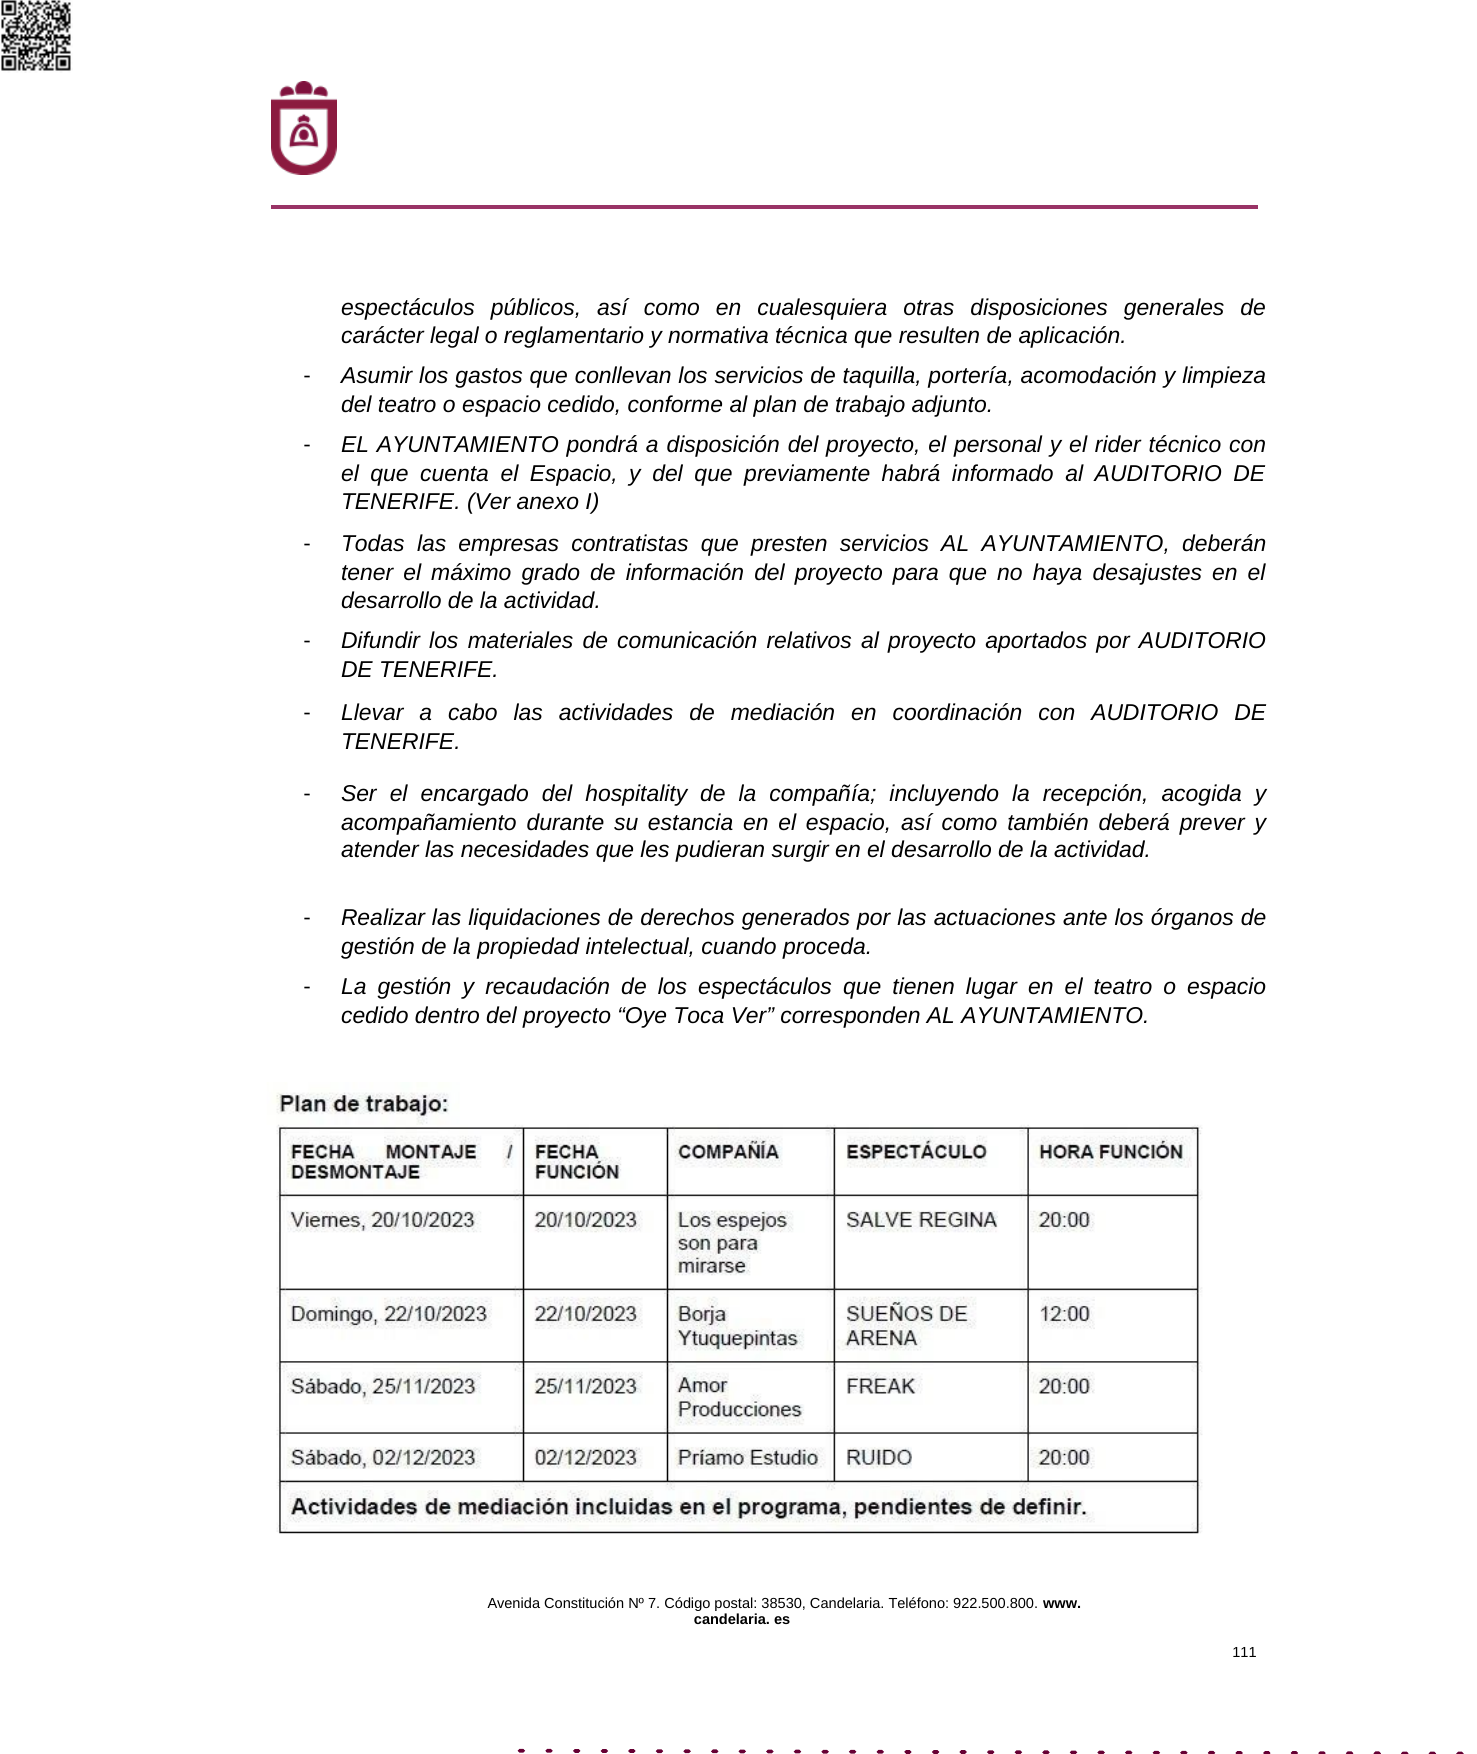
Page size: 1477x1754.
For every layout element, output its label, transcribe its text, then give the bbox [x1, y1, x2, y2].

list EL AYUNTAMIENTO pondrá a disposición del proyecto, el personal y el rider técnico con el que cuenta el Espacio, y del que previamente habrá informado al AUDITORIO DE TENERIFE. (Ver anexo I) [303, 430, 1269, 514]
list La gestión y recaudación de los espectáculos que tienen lugar en el teatro o espacio cedido dentro del proyecto “Oye Toca Ver” corresponden AL AYUNTAMIENTO. [303, 972, 1269, 1028]
list Ser el encargado del hospitality de la compañía; incluyendo la recepción, acogida y acompañamiento durante su estancia en el espacio, así como también deberá prever y atender las necesidades que les pudieran surgir en el desarrollo de la actividad. [303, 779, 1269, 863]
list Llevar a cabo las actividades de mediación en coordinación con AUDITORIO DE TENERIFE. [303, 698, 1269, 754]
list Realizar las liquidaciones de derechos generados por las actuaciones ante los órganos de gestión de la propiedad intelectual, cuando proceda. [303, 903, 1269, 959]
list Asumir los gastos que conllevan los servicios de taquilla, portería, acomodación y limpieza del teatro o espacio cedido, conforme al plan de trabajo adjunto. [303, 361, 1269, 417]
list Todas las empresas contratistas que presten servicios AL AYUNTAMIENTO, deberán tener el máximo grado de información del proyecto para que no haya desajustes en el desarrollo de la actividad. [303, 529, 1269, 613]
list espectáculos públicos, así como en cualesquiera otras disposiciones generales de carácter legal o reglamentario y normativa técnica que resulten de aplicación. [303, 294, 1269, 348]
list Difundir los materiales de comunicación relativos al proyecto aportados por AUDITORIO DE TENERIFE. [303, 627, 1269, 682]
